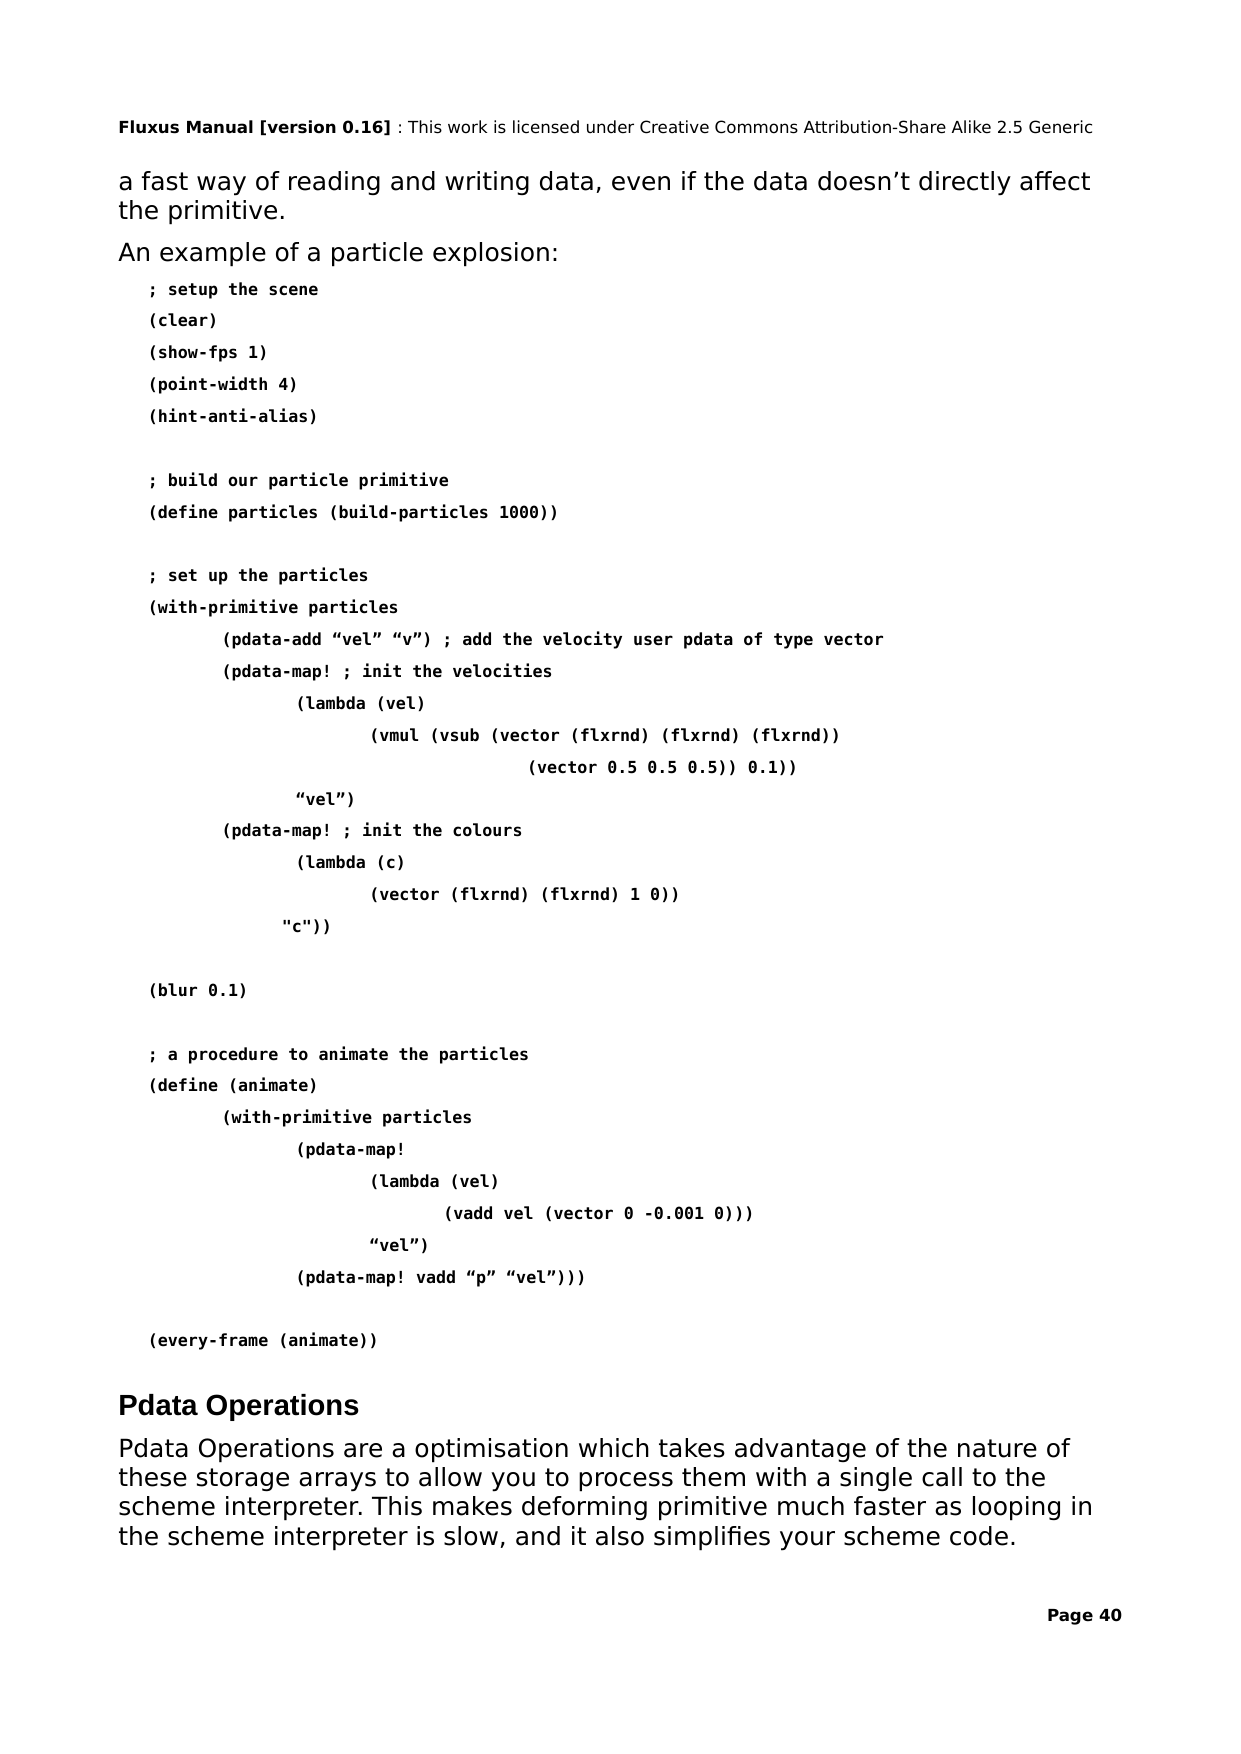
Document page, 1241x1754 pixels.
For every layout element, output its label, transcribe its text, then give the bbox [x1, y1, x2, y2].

text An example of a particle explosion: [118, 238, 1122, 267]
text (pdata-map! ; init the colours [148, 821, 1122, 841]
text (vadd vel (vector 0 -0.001 0))) [148, 1204, 1122, 1223]
subtitle Pdata Operations [118, 1388, 1122, 1422]
text (with-primitive particles [148, 598, 1122, 618]
text (vmul (vsub (vector (flxrnd) (flxrnd) (flxrnd)) [148, 726, 1122, 745]
text “vel”) [148, 1236, 1122, 1255]
text (blur 0.1) [148, 981, 1122, 1000]
text (define particles (build-particles 1000)) [148, 503, 1122, 522]
text (define (animate) [148, 1076, 1122, 1096]
text (vector 0.5 0.5 0.5)) 0.1)) [148, 758, 1122, 777]
text "c")) [148, 917, 1122, 936]
text (lambda (vel) [148, 694, 1122, 713]
text (pdata-map! vadd “p” “vel”))) [148, 1268, 1122, 1287]
text ; build our particle primitive [148, 471, 1122, 490]
text (show-fps 1) [148, 343, 1122, 363]
text ; a procedure to animate the particles [148, 1044, 1122, 1064]
text (pdata-map! ; init the velocities [148, 662, 1122, 681]
text (with-primitive particles [148, 1108, 1122, 1128]
text (hint-anti-alias) [148, 407, 1122, 426]
text (clear) [148, 311, 1122, 331]
text ; setup the scene [148, 279, 1122, 299]
text “vel”) [148, 789, 1122, 809]
text a fast way of reading and writing data, even if the data doesn’t directly affect the primitive. [118, 167, 1122, 225]
text (lambda (c) [148, 853, 1122, 873]
text (point-width 4) [148, 375, 1122, 394]
text (lambda (vel) [148, 1172, 1122, 1191]
text (vector (flxrnd) (flxrnd) 1 0)) [148, 885, 1122, 904]
text Pdata Operations are a optimisation which takes advantage of the nature of these storage arrays to allow you to process them with a single call to the scheme interpreter. This makes deforming primitive much faster as looping in the scheme interpreter is slow, and it also simplifies your scheme code. [118, 1434, 1122, 1551]
text (pdata-map! [148, 1140, 1122, 1159]
text (every-frame (animate)) [148, 1331, 1122, 1351]
text (pdata-add “vel” “v”) ; add the velocity user pdata of type vector [148, 630, 1122, 649]
text ; set up the particles [148, 566, 1122, 586]
